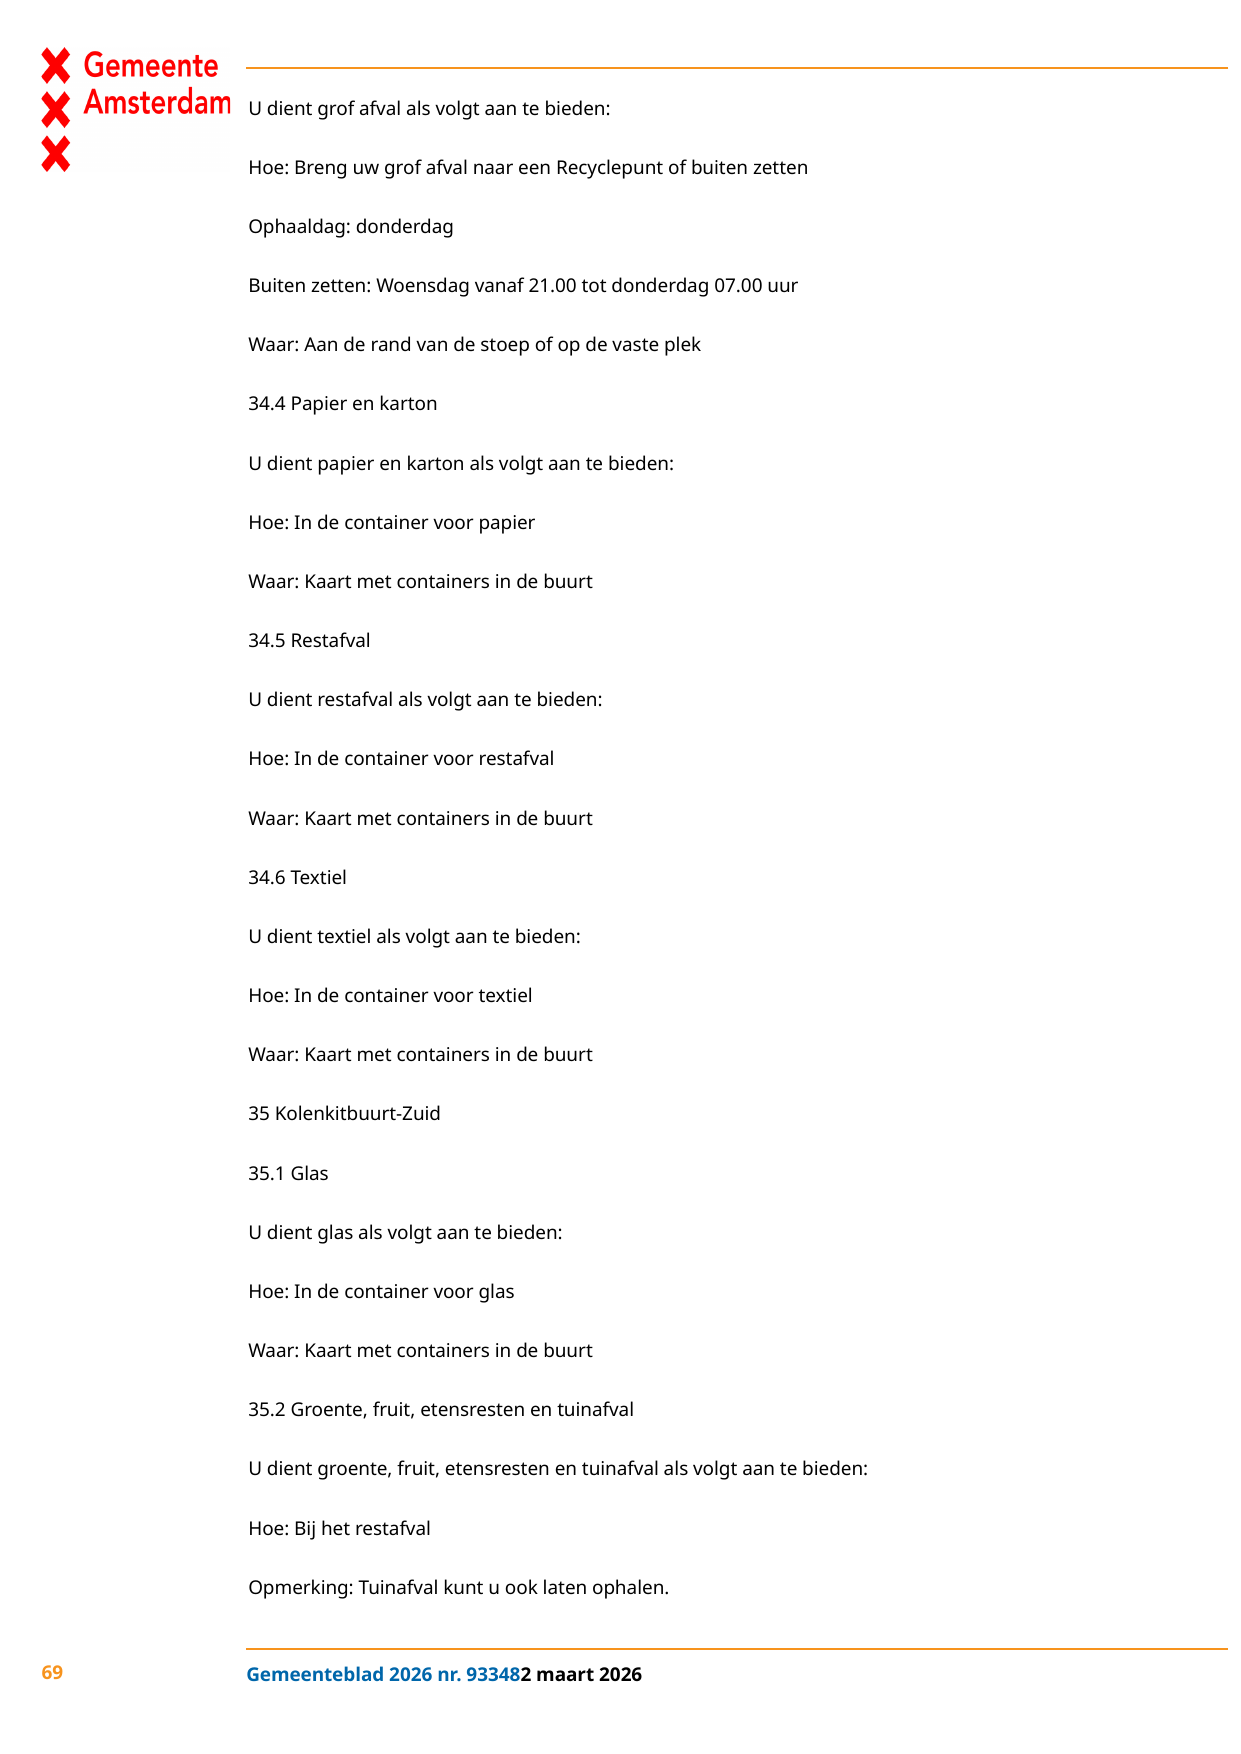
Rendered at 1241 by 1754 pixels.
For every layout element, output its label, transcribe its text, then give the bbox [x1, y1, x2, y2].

text U dient grof afval als volgt aan te bieden: [248, 95, 1152, 121]
text U dient textiel als volgt aan te bieden: [248, 923, 1152, 949]
text U dient glas als volgt aan te bieden: [248, 1219, 1152, 1245]
text U dient groente, fruit, etensresten en tuinafval als volgt aan te bieden: [248, 1456, 1152, 1481]
text Hoe: In de container voor glas [248, 1278, 1152, 1304]
text Waar: Kaart met containers in de buurt [248, 1041, 1152, 1067]
text Hoe: In de container voor textiel [248, 982, 1152, 1008]
text 34.5 Restafval [248, 627, 1152, 653]
text Waar: Kaart met containers in de buurt [248, 1337, 1152, 1363]
text 35.2 Groente, fruit, etensresten en tuinafval [248, 1396, 1152, 1422]
text 35 Kolenkitbuurt-Zuid [248, 1101, 1152, 1126]
text Hoe: Bij het restafval [248, 1515, 1152, 1541]
text Waar: Kaart met containers in de buurt [248, 568, 1152, 594]
text 34.4 Papier en karton [248, 391, 1152, 416]
text U dient papier en karton als volgt aan te bieden: [248, 450, 1152, 476]
text Waar: Aan de rand van de stoep of op de vaste plek [248, 331, 1152, 357]
text 35.1 Glas [248, 1160, 1152, 1186]
text Waar: Kaart met containers in de buurt [248, 805, 1152, 831]
text 34.6 Textiel [248, 864, 1152, 890]
text Hoe: Breng uw grof afval naar een Recyclepunt of buiten zetten [248, 154, 1152, 180]
text Ophaaldag: donderdag [248, 213, 1152, 239]
text Hoe: In de container voor papier [248, 509, 1152, 535]
text U dient restafval als volgt aan te bieden: [248, 686, 1152, 712]
text Opmerking: Tuinafval kunt u ook laten ophalen. [248, 1574, 1152, 1600]
text Buiten zetten: Woensdag vanaf 21.00 tot donderdag 07.00 uur [248, 272, 1152, 298]
picture [41, 47, 231, 172]
text Hoe: In de container voor restafval [248, 746, 1152, 771]
